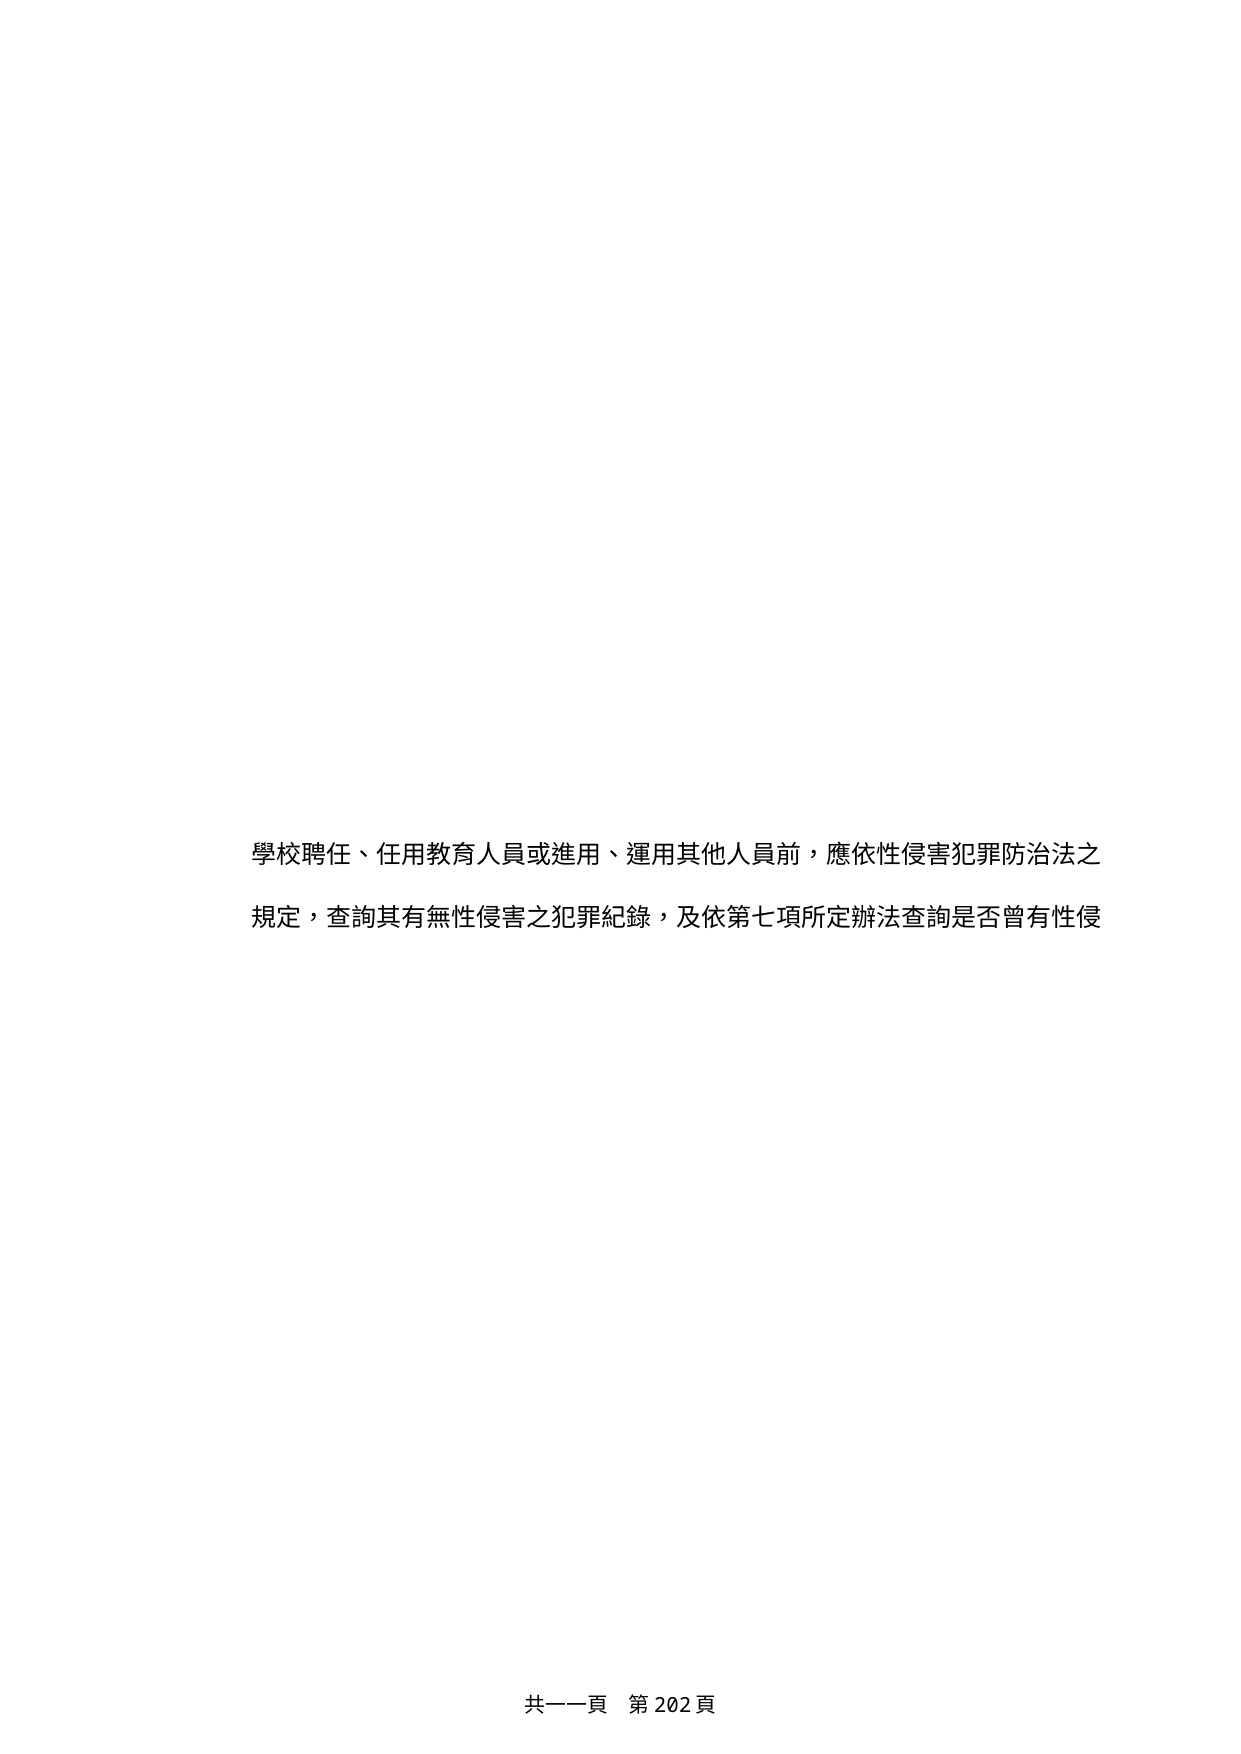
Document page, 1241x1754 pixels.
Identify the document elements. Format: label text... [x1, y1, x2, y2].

text 學校聘任、任用教育人員或進用、運用其他人員前，應依性侵害犯罪防治法之規定，查詢其有無性侵害之犯罪紀錄，及依第七項所定辦法查詢是否曾有性侵 [251, 811, 1122, 936]
